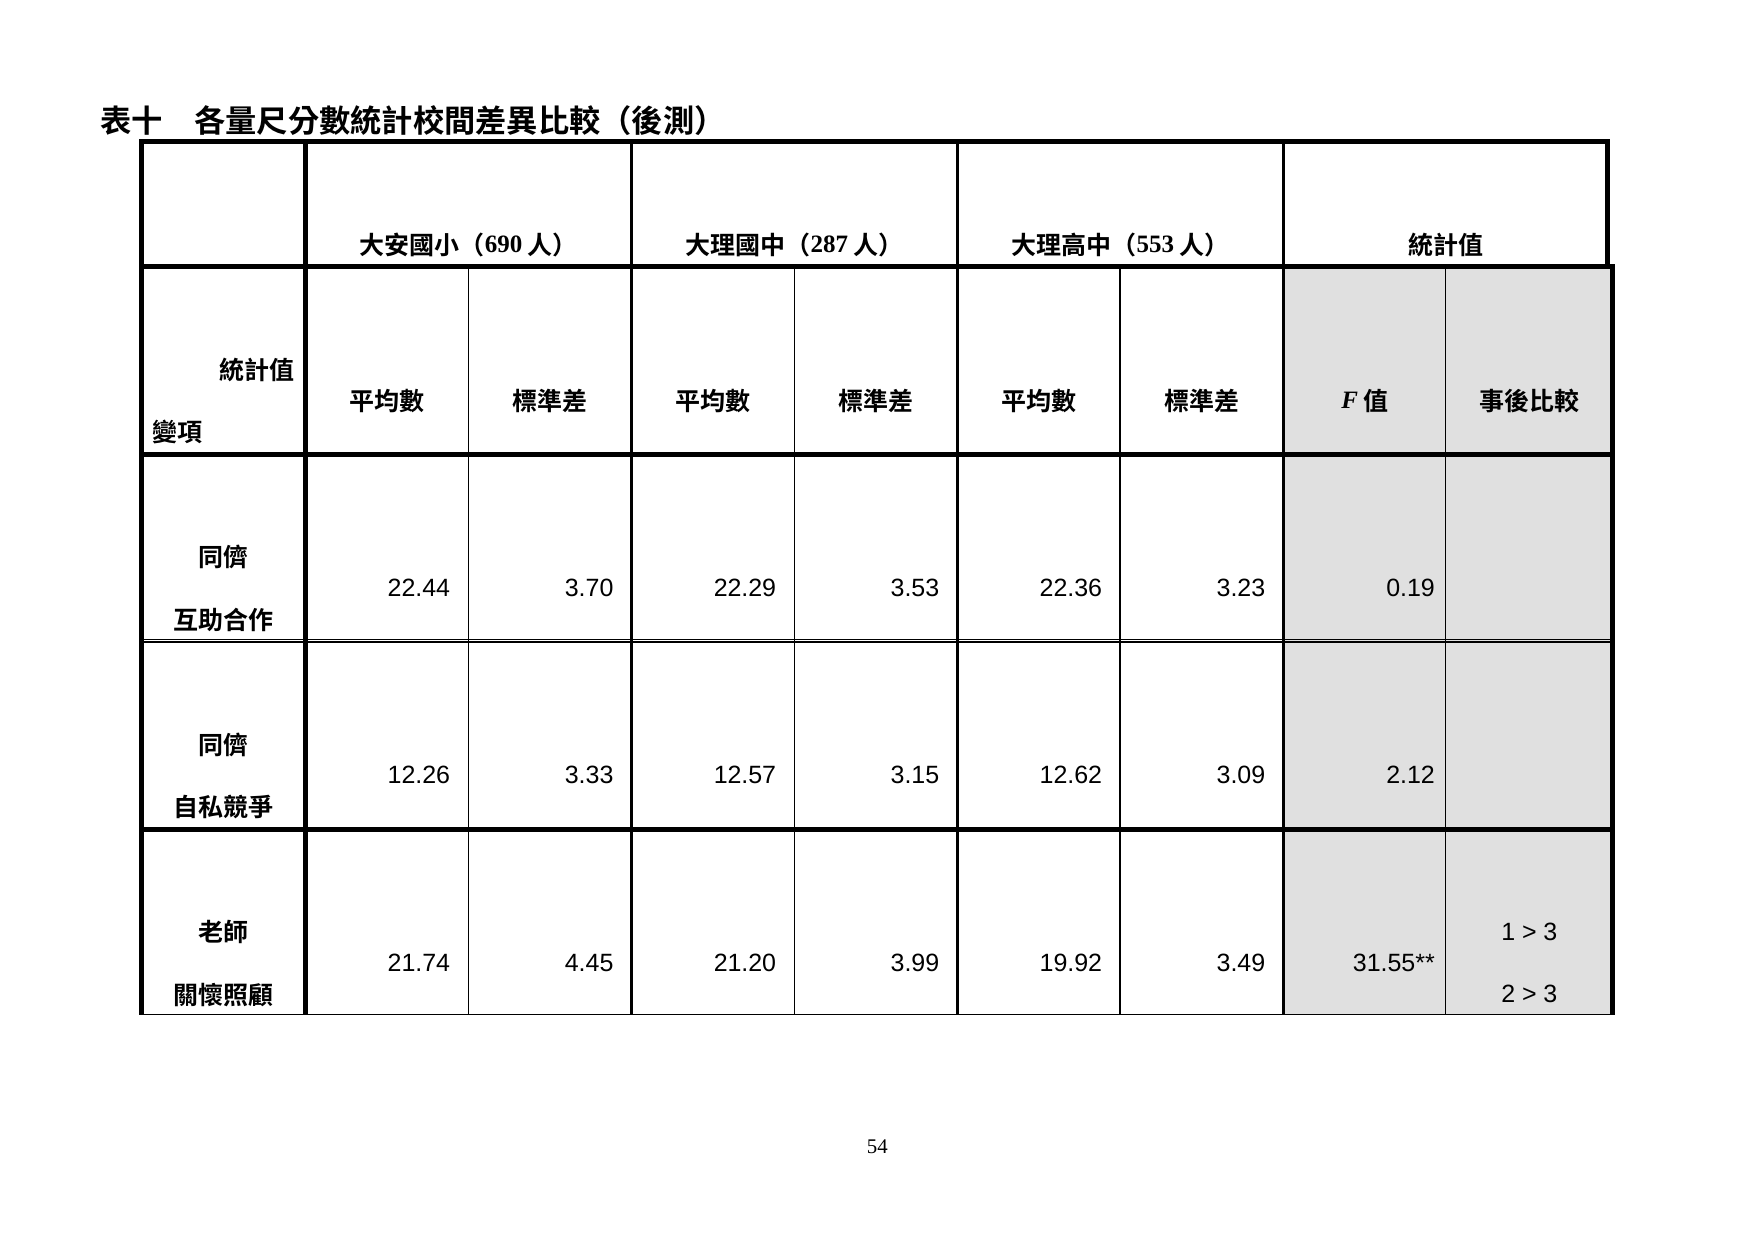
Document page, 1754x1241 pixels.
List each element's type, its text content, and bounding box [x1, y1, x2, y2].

text 表十 各量尺分數統計校間差異比較（後測） [100, 77, 1653, 139]
table_cell F值 [1285, 269, 1445, 452]
table_cell 4.45 [469, 832, 630, 1014]
table_cell 22.36 [959, 457, 1119, 639]
table_header 大安國小（690人） [308, 144, 630, 264]
table_cell 同儕 互助合作 [144, 457, 303, 639]
table_cell 3.15 [795, 643, 956, 827]
table_cell 31.55** [1285, 832, 1445, 1014]
table_cell 3.09 [1121, 643, 1282, 827]
table_header 大理高中（553人） [959, 144, 1282, 264]
table_cell 3.53 [795, 457, 956, 639]
table_cell 2.12 [1285, 643, 1445, 827]
table_cell 12.62 [959, 643, 1119, 827]
table_cell 22.44 [308, 457, 468, 639]
table_cell 平均數 [633, 269, 794, 452]
table_cell 21.74 [308, 832, 468, 1014]
table_cell 平均數 [308, 269, 468, 452]
table_cell 平均數 [959, 269, 1119, 452]
table_cell [1446, 457, 1610, 639]
table_cell 0.19 [1285, 457, 1445, 639]
table_cell 3.33 [469, 643, 630, 827]
table_cell 事後比較 [1446, 269, 1610, 452]
table_cell 老師 關懷照顧 [144, 832, 303, 1014]
table_cell 19.92 [959, 832, 1119, 1014]
table_cell 標準差 [795, 269, 956, 452]
table_cell 12.57 [633, 643, 794, 827]
table_header [144, 144, 303, 264]
table_cell 3.23 [1121, 457, 1282, 639]
table_cell 同儕 自私競爭 [144, 643, 303, 827]
table_cell 3.49 [1121, 832, 1282, 1014]
table_cell 標準差 [1121, 269, 1282, 452]
table_cell 22.29 [633, 457, 794, 639]
table_cell 21.20 [633, 832, 794, 1014]
table_cell 12.26 [308, 643, 468, 827]
table_cell 統計值 變項 [144, 269, 303, 452]
table_header 大理國中（287人） [633, 144, 956, 264]
table_cell 1 > 3 2 > 3 [1446, 832, 1610, 1014]
table_cell 3.99 [795, 832, 956, 1014]
table_cell 標準差 [469, 269, 630, 452]
table_cell [1446, 643, 1610, 827]
table_header 統計值 [1285, 144, 1605, 264]
table_cell 3.70 [469, 457, 630, 639]
